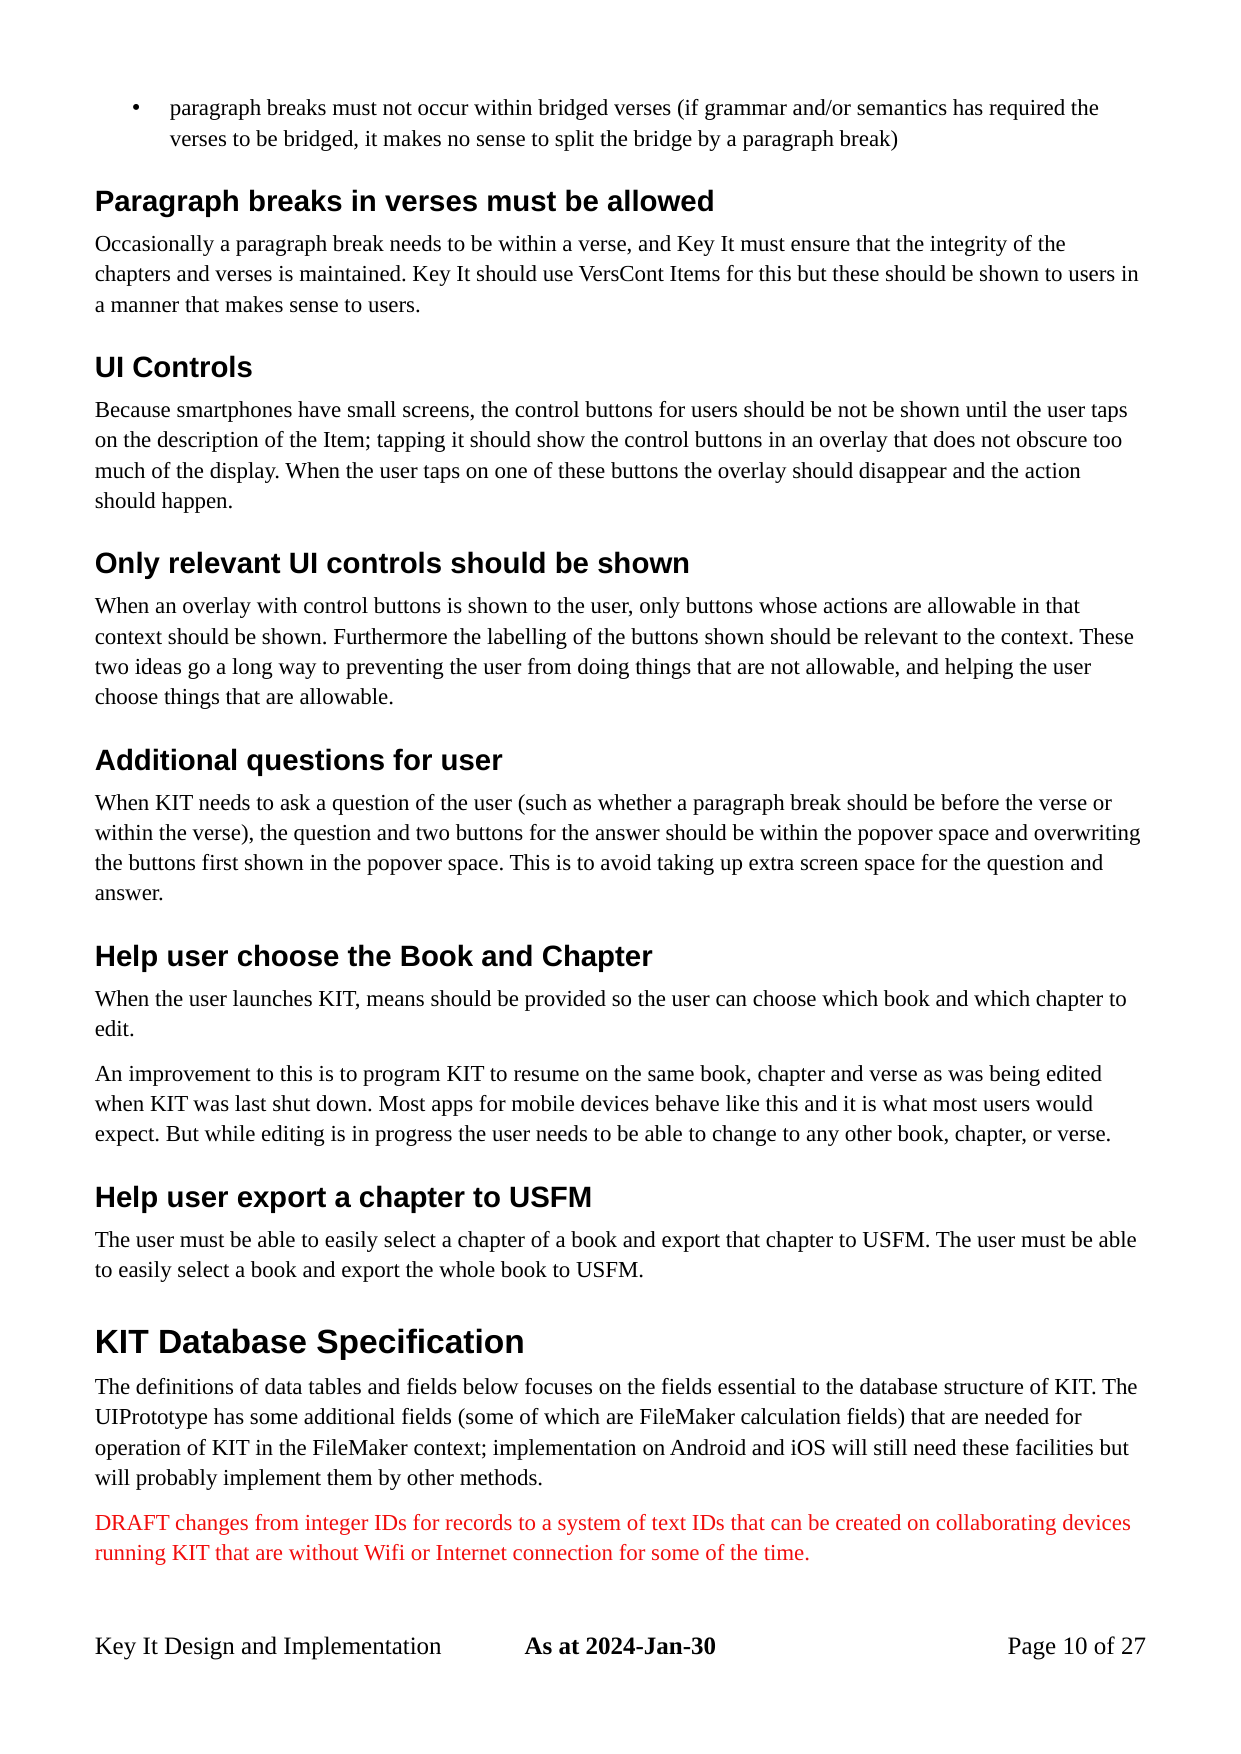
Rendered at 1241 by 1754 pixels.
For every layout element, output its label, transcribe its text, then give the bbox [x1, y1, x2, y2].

subtitle Additional questions for user [94, 743, 1146, 776]
subtitle Only relevant UI controls should be shown [94, 546, 1146, 580]
text Because smartphones have small screens, the control buttons for users should be not be shown until the user taps on the description of the Item; tapping it should show the control buttons in an overlay that does not obscure too much of the display. When the user taps on one of these buttons the overlay should disappear and the action should happen. [94, 396, 1146, 513]
text An improvement to this is to program KIT to resume on the same book, chapter and verse as was being edited when KIT was last shut down. Most apps for mobile devices behave like this and it is what most users would expect. But while editing is in progress the user needs to be able to change to any other book, chapter, or verse. [94, 1060, 1146, 1147]
text Occasionally a paragraph break needs to be within a verse, and Key It must ensure that the integrity of the chapters and verses is maintained. Key It should use VersCont Items for this but these should be shown to users in a manner that makes sense to users. [94, 230, 1146, 317]
text The definitions of data tables and fields below focuses on the fields essential to the database structure of KIT. The UIPrototype has some additional fields (some of which are FileMaker calculation fields) that are needed for operation of KIT in the FileMaker context; implementation on Android and iOS will still need these facilities but will probably implement them by other methods. [94, 1373, 1146, 1490]
text The user must be able to easily select a chapter of a book and export that chapter to USFM. The user must be able to easily select a book and export the whole book to USFM. [94, 1226, 1146, 1283]
text When KIT needs to ask a question of the user (such as whether a paragraph break should be before the verse or within the verse), the question and two buttons for the answer should be within the popover space and overwriting the buttons first shown in the popover space. This is to avoid taking up extra screen space for the question and answer. [94, 789, 1146, 906]
subtitle Help user export a chapter to USFM [94, 1180, 1146, 1214]
text DRAFT changes from integer IDs for records to a system of text IDs that can be created on collaborating devices running KIT that are without Wifi or Internet connection for some of the time. [94, 1508, 1146, 1565]
text When an overlay with control buttons is shown to the user, only buttons whose actions are allowable in that context should be shown. Furthermore the labelling of the buttons shown should be relevant to the context. These two ideas go a long way to preventing the user from doing things that are not allowable, and helping the user choose things that are allowable. [94, 593, 1146, 709]
subtitle Help user choose the Book and Chapter [94, 939, 1146, 973]
subtitle KIT Database Specification [94, 1322, 1146, 1361]
subtitle UI Controls [94, 350, 1146, 384]
list paragraph breaks must not occur within bridged verses (if grammar and/or semantics has required the verses to be bridged, it makes no sense to split the bridge by a paragraph break) [132, 94, 1146, 151]
subtitle Paragraph breaks in verses must be allowed [94, 184, 1146, 218]
text When the user launches KIT, means should be provided so the user can choose which book and which chapter to edit. [94, 985, 1146, 1042]
